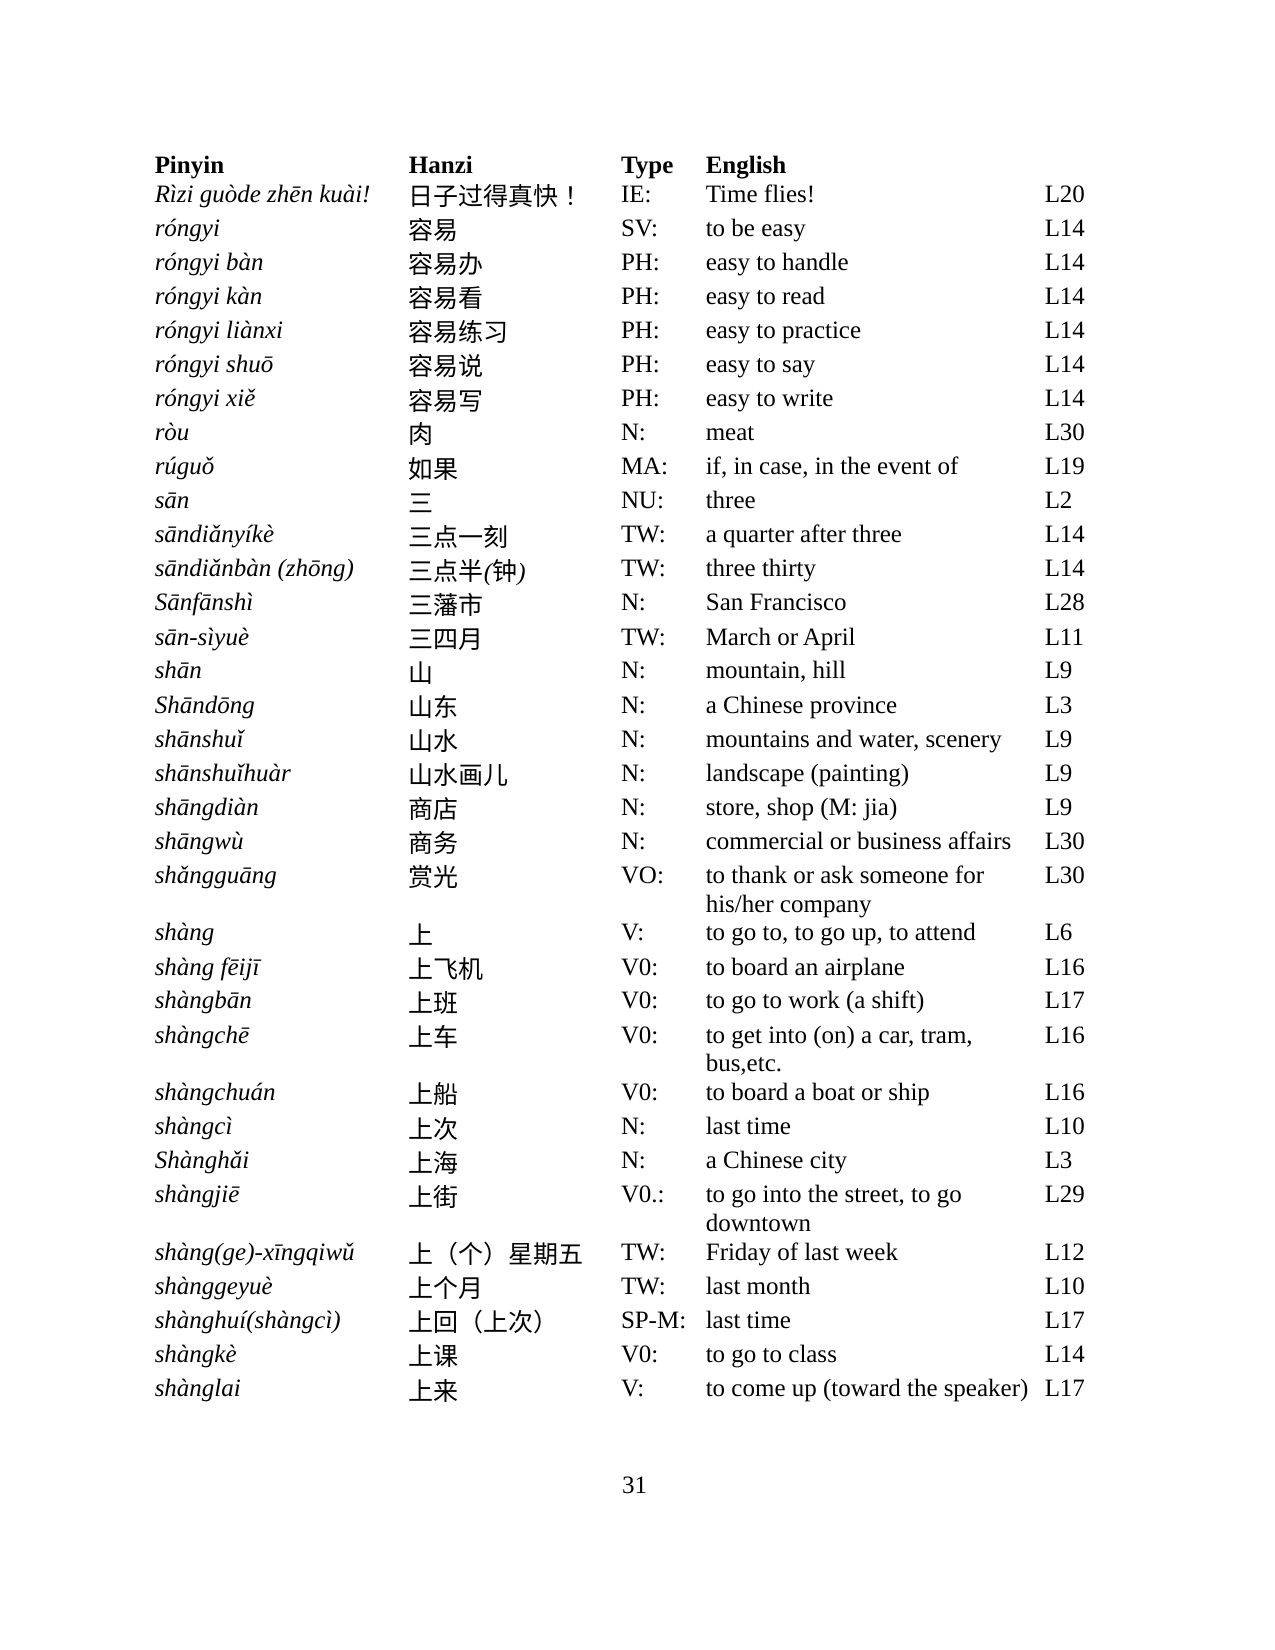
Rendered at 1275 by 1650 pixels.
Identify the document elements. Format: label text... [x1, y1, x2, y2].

table_cell róngyi kàn [150, 281, 404, 315]
table_cell L10 [1040, 1111, 1125, 1145]
table_cell N: [616, 690, 701, 724]
table_cell 容易说 [404, 349, 616, 383]
table_cell to go to work (a shift) [701, 986, 1040, 1020]
table_cell L9 [1040, 758, 1125, 792]
table_cell L16 [1040, 952, 1125, 986]
table_cell TW: [616, 1271, 701, 1305]
table_cell shàngjiē [150, 1179, 404, 1237]
table_header Type [616, 150, 701, 179]
table_cell last month [701, 1271, 1040, 1305]
table_cell Time flies! [701, 179, 1040, 213]
table_cell easy to practice [701, 315, 1040, 349]
table_cell N: [616, 758, 701, 792]
table_cell róngyi xiě [150, 383, 404, 417]
table_cell L28 [1040, 588, 1125, 622]
table_cell a Chinese province [701, 690, 1040, 724]
table_cell sān [150, 485, 404, 519]
table_cell 容易练习 [404, 315, 616, 349]
table_header [1040, 150, 1125, 179]
table_cell mountain, hill [701, 656, 1040, 690]
table_cell TW: [616, 622, 701, 656]
table_cell N: [616, 826, 701, 860]
table_cell PH: [616, 315, 701, 349]
table_cell PH: [616, 383, 701, 417]
table_cell to go into the street, to go downtown [701, 1179, 1040, 1237]
table_cell 上海 [404, 1145, 616, 1179]
table_cell L30 [1040, 417, 1125, 451]
table_cell to board a boat or ship [701, 1077, 1040, 1111]
table_cell L9 [1040, 792, 1125, 826]
table_cell shàngchē [150, 1020, 404, 1077]
table_cell V0: [616, 986, 701, 1020]
table_cell Sānfānshì [150, 588, 404, 622]
table_cell V0: [616, 1339, 701, 1373]
table_cell N: [616, 1111, 701, 1145]
table_cell shǎngguāng [150, 860, 404, 917]
table_cell N: [616, 656, 701, 690]
table_cell L16 [1040, 1020, 1125, 1077]
table_cell 容易办 [404, 247, 616, 281]
table_cell V: [616, 918, 701, 952]
table_cell N: [616, 792, 701, 826]
table_cell MA: [616, 451, 701, 485]
table_cell L19 [1040, 451, 1125, 485]
table_header Hanzi [404, 150, 616, 179]
table_cell ròu [150, 417, 404, 451]
table_cell 商店 [404, 792, 616, 826]
table_cell landscape (painting) [701, 758, 1040, 792]
table_cell 容易看 [404, 281, 616, 315]
table_cell SP-M: [616, 1305, 701, 1339]
table_cell TW: [616, 519, 701, 553]
table_cell L9 [1040, 724, 1125, 758]
table_cell 上回（上次） [404, 1305, 616, 1339]
table_cell N: [616, 588, 701, 622]
table_cell róngyi liànxi [150, 315, 404, 349]
table_cell 上个月 [404, 1271, 616, 1305]
table_cell róngyi shuō [150, 349, 404, 383]
table_cell to board an airplane [701, 952, 1040, 986]
table_cell 日子过得真快！ [404, 179, 616, 213]
table_cell L14 [1040, 519, 1125, 553]
table_cell shànggeyuè [150, 1271, 404, 1305]
table_cell 上班 [404, 986, 616, 1020]
table_cell 上车 [404, 1020, 616, 1077]
table_cell V0: [616, 952, 701, 986]
table_cell shàng fēijī [150, 952, 404, 986]
table_cell L17 [1040, 1305, 1125, 1339]
table_cell L14 [1040, 281, 1125, 315]
table_cell 三点半(钟) [404, 554, 616, 587]
table_cell rúguǒ [150, 451, 404, 485]
table_cell shàng [150, 918, 404, 952]
table_cell 容易 [404, 213, 616, 247]
table_cell L30 [1040, 826, 1125, 860]
table_cell shànghuí(shàngcì) [150, 1305, 404, 1339]
table_cell shānshuǐhuàr [150, 758, 404, 792]
table_cell L14 [1040, 383, 1125, 417]
table_cell if, in case, in the event of [701, 451, 1040, 485]
table_cell commercial or business affairs [701, 826, 1040, 860]
table_cell a Chinese city [701, 1145, 1040, 1179]
table_cell 上来 [404, 1373, 616, 1407]
table_cell 容易写 [404, 383, 616, 417]
table_cell three [701, 485, 1040, 519]
table_cell L3 [1040, 1145, 1125, 1179]
table_cell shàng(ge)-xīngqiwǔ [150, 1237, 404, 1271]
table_cell three thirty [701, 554, 1040, 587]
table_cell L29 [1040, 1179, 1125, 1237]
table_cell easy to read [701, 281, 1040, 315]
table_cell to go to class [701, 1339, 1040, 1373]
table_cell VO: [616, 860, 701, 917]
table_cell sāndiǎnyíkè [150, 519, 404, 553]
table_header Pinyin [150, 150, 404, 179]
table_cell meat [701, 417, 1040, 451]
table_cell L14 [1040, 1339, 1125, 1373]
table_cell V0: [616, 1077, 701, 1111]
table_cell L9 [1040, 656, 1125, 690]
table_cell store, shop (M: jia) [701, 792, 1040, 826]
table_cell L17 [1040, 1373, 1125, 1407]
table_cell 肉 [404, 417, 616, 451]
table_cell easy to write [701, 383, 1040, 417]
table_cell 赏光 [404, 860, 616, 917]
table_cell L11 [1040, 622, 1125, 656]
table_cell V: [616, 1373, 701, 1407]
table_cell last time [701, 1111, 1040, 1145]
table_cell Shāndōng [150, 690, 404, 724]
table_cell L30 [1040, 860, 1125, 917]
table_cell 山水 [404, 724, 616, 758]
table_cell PH: [616, 281, 701, 315]
table_cell 三四月 [404, 622, 616, 656]
table_cell 三藩市 [404, 588, 616, 622]
table_cell SV: [616, 213, 701, 247]
table_cell shàngbān [150, 986, 404, 1020]
table_cell róngyi bàn [150, 247, 404, 281]
table_cell 上街 [404, 1179, 616, 1237]
table_cell shān [150, 656, 404, 690]
table_cell 山 [404, 656, 616, 690]
table_cell L3 [1040, 690, 1125, 724]
table_cell V0: [616, 1020, 701, 1077]
table_cell shàngkè [150, 1339, 404, 1373]
table_cell N: [616, 417, 701, 451]
table_cell 上船 [404, 1077, 616, 1111]
table_cell IE: [616, 179, 701, 213]
table_cell sāndiǎnbàn (zhōng) [150, 554, 404, 587]
table_cell 上课 [404, 1339, 616, 1373]
table_cell 商务 [404, 826, 616, 860]
table_cell TW: [616, 1237, 701, 1271]
table_cell a quarter after three [701, 519, 1040, 553]
table_cell L14 [1040, 247, 1125, 281]
table_cell N: [616, 724, 701, 758]
table_cell L14 [1040, 554, 1125, 587]
table_cell 如果 [404, 451, 616, 485]
table_cell shāngwù [150, 826, 404, 860]
table_cell easy to say [701, 349, 1040, 383]
table_cell L16 [1040, 1077, 1125, 1111]
table_cell to come up (toward the speaker) [701, 1373, 1040, 1407]
table_cell L6 [1040, 918, 1125, 952]
table_cell 三点一刻 [404, 519, 616, 553]
table_cell róngyi [150, 213, 404, 247]
table_cell shāngdiàn [150, 792, 404, 826]
table_cell V0.: [616, 1179, 701, 1237]
table_cell TW: [616, 554, 701, 587]
table_cell to be easy [701, 213, 1040, 247]
table_cell PH: [616, 349, 701, 383]
table_header English [701, 150, 1040, 179]
table_cell L14 [1040, 213, 1125, 247]
table_cell N: [616, 1145, 701, 1179]
table_cell L20 [1040, 179, 1125, 213]
table_cell L14 [1040, 315, 1125, 349]
table_cell shàngcì [150, 1111, 404, 1145]
table_cell easy to handle [701, 247, 1040, 281]
table_cell NU: [616, 485, 701, 519]
table_cell 上次 [404, 1111, 616, 1145]
table_cell mountains and water, scenery [701, 724, 1040, 758]
table_cell shānshuǐ [150, 724, 404, 758]
table_cell shàngchuán [150, 1077, 404, 1111]
table_cell March or April [701, 622, 1040, 656]
table_cell Friday of last week [701, 1237, 1040, 1271]
table_cell PH: [616, 247, 701, 281]
table_cell 山东 [404, 690, 616, 724]
table_cell 上飞机 [404, 952, 616, 986]
table_cell last time [701, 1305, 1040, 1339]
table_cell 山水画儿 [404, 758, 616, 792]
table_cell Rìzi guòde zhēn kuài! [150, 179, 404, 213]
table_cell San Francisco [701, 588, 1040, 622]
table_cell to thank or ask someone for his/her company [701, 860, 1040, 917]
table_cell L17 [1040, 986, 1125, 1020]
table_cell to go to, to go up, to attend [701, 918, 1040, 952]
table_cell 三 [404, 485, 616, 519]
table_cell L10 [1040, 1271, 1125, 1305]
table_cell 上（个）星期五 [404, 1237, 616, 1271]
table_cell L14 [1040, 349, 1125, 383]
table_cell sān-sìyuè [150, 622, 404, 656]
table_cell to get into (on) a car, tram, bus,etc. [701, 1020, 1040, 1077]
table_cell shànglai [150, 1373, 404, 1407]
table_cell L2 [1040, 485, 1125, 519]
table_cell L12 [1040, 1237, 1125, 1271]
table_cell Shànghǎi [150, 1145, 404, 1179]
table_cell 上 [404, 918, 616, 952]
